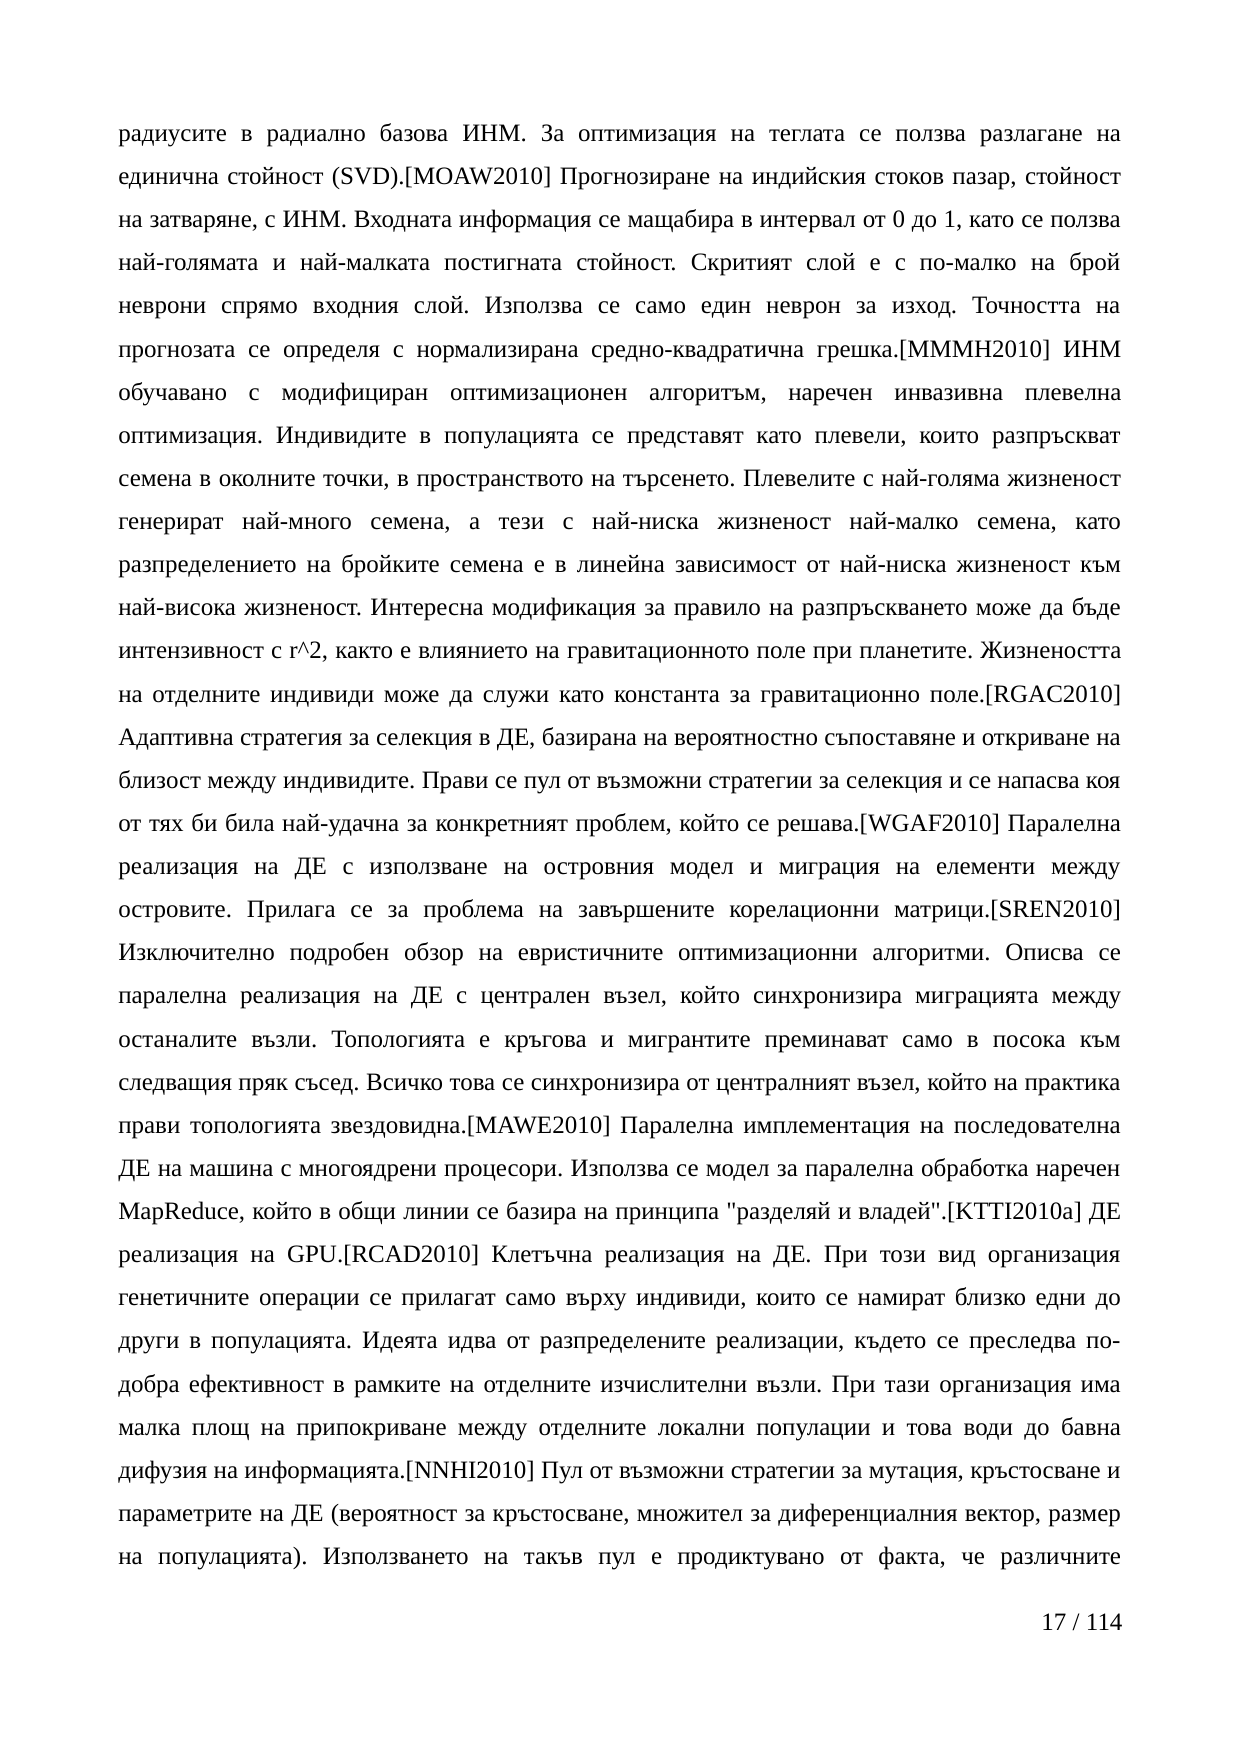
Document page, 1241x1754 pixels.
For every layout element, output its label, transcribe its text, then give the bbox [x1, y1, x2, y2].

text радиусите в радиално базова ИНМ. За оптимизация на теглата се ползва разлагане на единична стойност (SVD).[MOAW2010] Прогнозиране на индийския стоков пазар, стойност на затваряне, с ИНМ. Входната информация се мащабира в интервал от 0 до 1, като се ползва най-голямата и най-малката постигната стойност. Скритият слой е с по-малко на брой неврони спрямо входния слой. Използва се само един неврон за изход. Точността на прогнозата се определя с нормализирана средно-квадратична грешка.[MMMH2010] ИНМ обучавано с модифициран оптимизационен алгоритъм, наречен инвазивна плевелна оптимизация. Индивидите в популацията се представят като плевели, които разпръскват семена в околните точки, в пространството на търсенето. Плевелите с най-голяма жизненост генерират най-много семена, а тези с най-ниска жизненост най-малко семена, като разпределението на бройките семена е в линейна зависимост от най-ниска жизненост към най-висока жизненост. Интересна модификация за правило на разпръскването може да бъде интензивност с r^2, както е влиянието на гравитационното поле при планетите. Жизнеността на отделните индивиди може да служи като константа за гравитационно поле.[RGAC2010] Адаптивна стратегия за селекция в ДЕ, базирана на вероятностно съпоставяне и откриване на близост между индивидите. Прави се пул от възможни стратегии за селекция и се напасва коя от тях би била най-удачна за конкретният проблем, който се решава.[WGAF2010] Паралелна реализация на ДЕ с използване на островния модел и миграция на елементи между островите. Прилага се за проблема на завършените корелационни матрици.[SREN2010] Изключително подробен обзор на евристичните оптимизационни алгоритми. Описва се паралелна реализация на ДЕ с централен възел, който синхронизира миграцията между останалите възли. Топологията е кръгова и мигрантите преминават само в посока към следващия пряк съсед. Всичко това се синхронизира от централният възел, който на практика прави топологията звездовидна.[MAWE2010] Паралелна имплементация на последователна ДЕ на машина с многоядрени процесори. Използва се модел за паралелна обработка наречен MapReduce, който в общи линии се базира на принципа "разделяй и владей".[KTTI2010a] ДЕ реализация на GPU.[RCAD2010] Клетъчна реализация на ДЕ. При този вид организация генетичните операции се прилагат само върху индивиди, които се намират близко едни до други в популацията. Идеята идва от разпределените реализации, където се преследва по-добра ефективност в рамките на отделните изчислителни възли. При тази организация има малка площ на припокриване между отделните локални популации и това води до бавна дифузия на информацията.[NNHI2010] Пул от възможни стратегии за мутация, кръстосване и параметрите на ДЕ (вероятност за кръстосване, множител за диференциалния вектор, размер на популацията). Използването на такъв пул е продиктувано от факта, че различните [118, 118, 1122, 1570]
